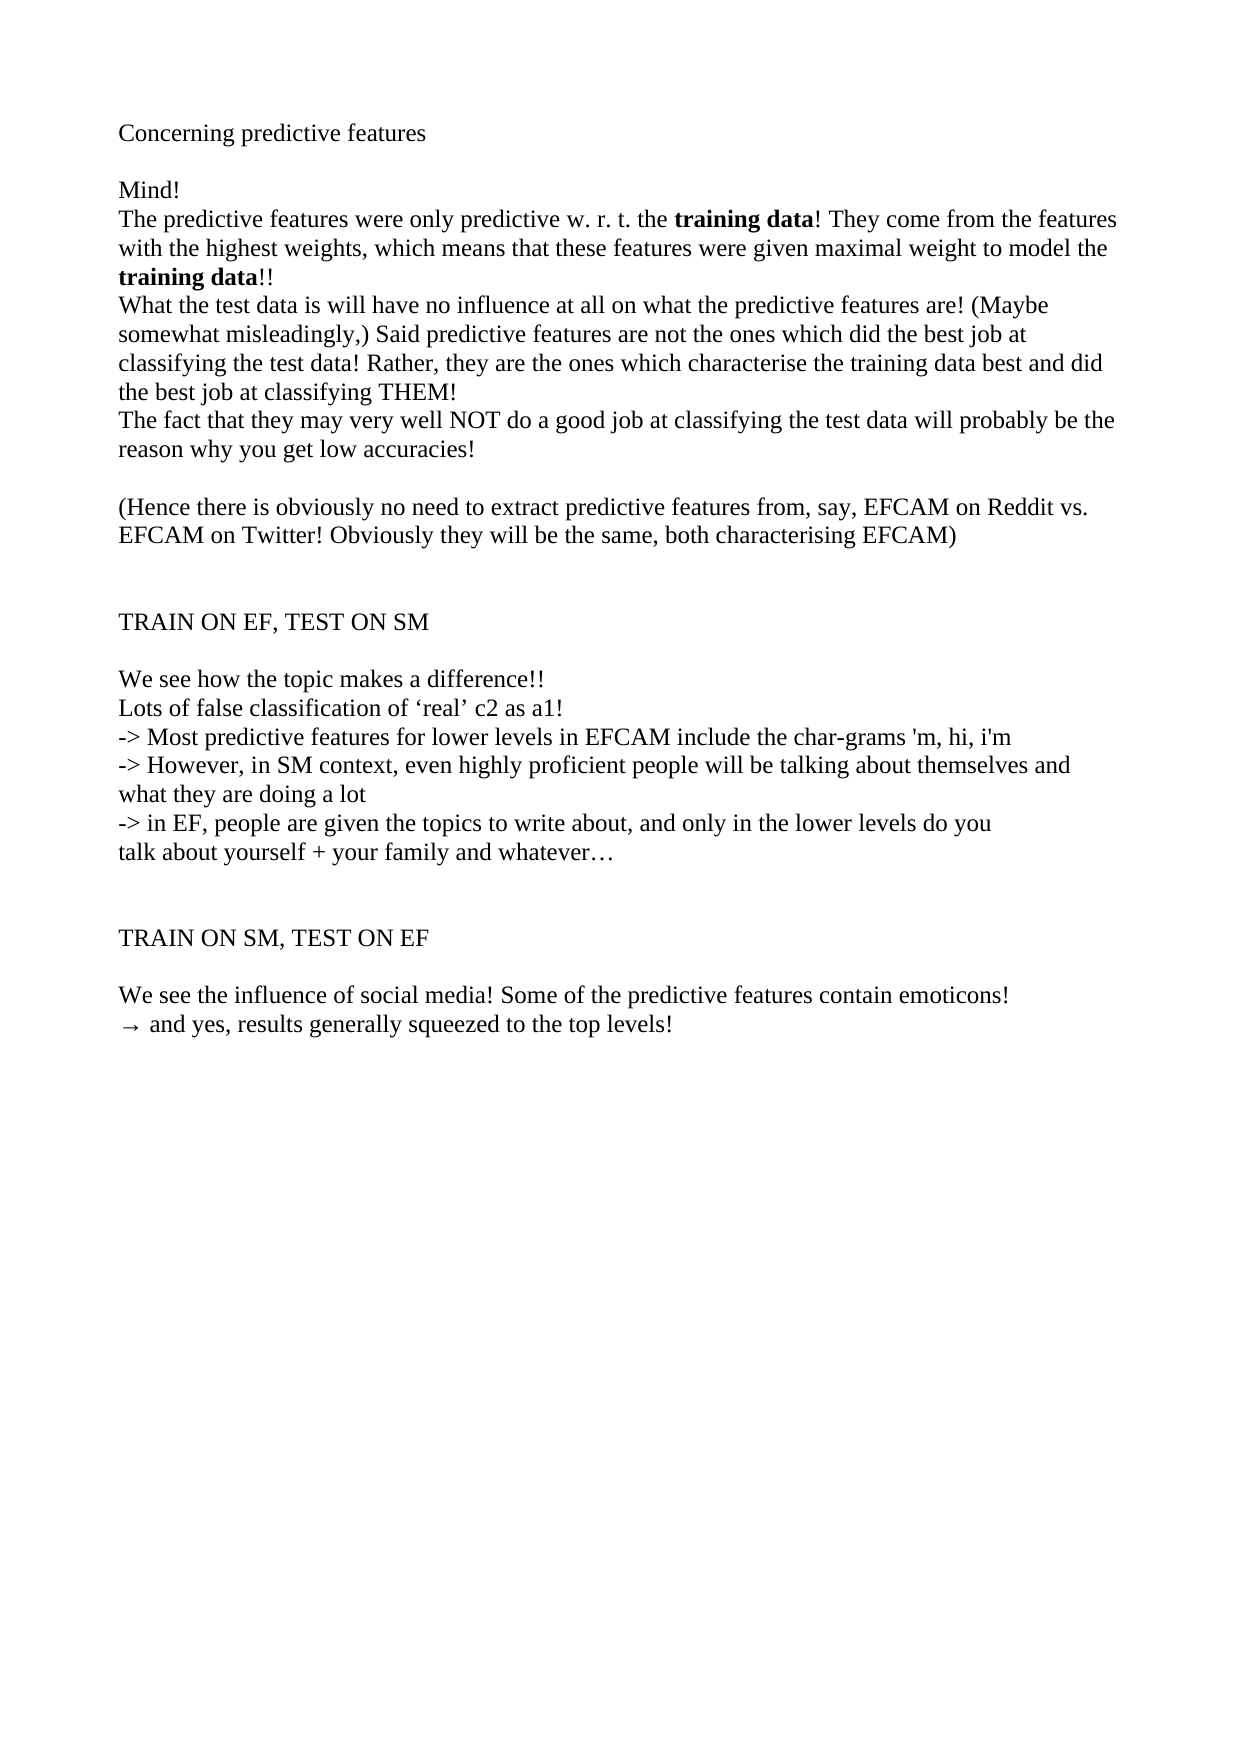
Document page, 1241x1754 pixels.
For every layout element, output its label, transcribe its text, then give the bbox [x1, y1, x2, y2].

text TRAIN ON SM, TEST ON EF [118, 923, 1122, 952]
text Mind! [118, 176, 1122, 204]
text -> Most predictive features for lower levels in EFCAM include the char-grams 'm, hi, i'm [118, 722, 1122, 751]
text Concerning predictive features [118, 118, 1122, 147]
text The predictive features were only predictive w. r. t. the training data! They come from the features with the highest weights, which means that these features were given maximal weight to model the training data!! [118, 204, 1122, 291]
text -> However, in SM context, even highly proficient people will be talking about themselves and what they are doing a lot [118, 751, 1122, 808]
text What the test data is will have no influence at all on what the predictive features are! (Maybe somewhat misleadingly,) Said predictive features are not the ones which did the best job at classifying the test data! Rather, they are the ones which characterise the training data best and did the best job at classifying THEM! [118, 291, 1122, 406]
text talk about yourself + your family and whatever… [118, 837, 1122, 866]
text We see the influence of social media! Some of the predictive features contain emoticons! [118, 981, 1122, 1009]
text TRAIN ON EF, TEST ON SM [118, 607, 1122, 636]
text The fact that they may very well NOT do a good job at classifying the test data will probably be the reason why you get low accuracies! [118, 406, 1122, 463]
text We see how the topic makes a difference!! [118, 664, 1122, 693]
text -> in EF, people are given the topics to write about, and only in the lower levels do you [118, 808, 1122, 837]
text Lots of false classification of ‘real’ c2 as a1! [118, 693, 1122, 722]
text → and yes, results generally squeezed to the top levels! [118, 1009, 1122, 1038]
text (Hence there is obviously no need to extract predictive features from, say, EFCAM on Reddit vs. EFCAM on Twitter! Obviously they will be the same, both characterising EFCAM) [118, 492, 1122, 549]
